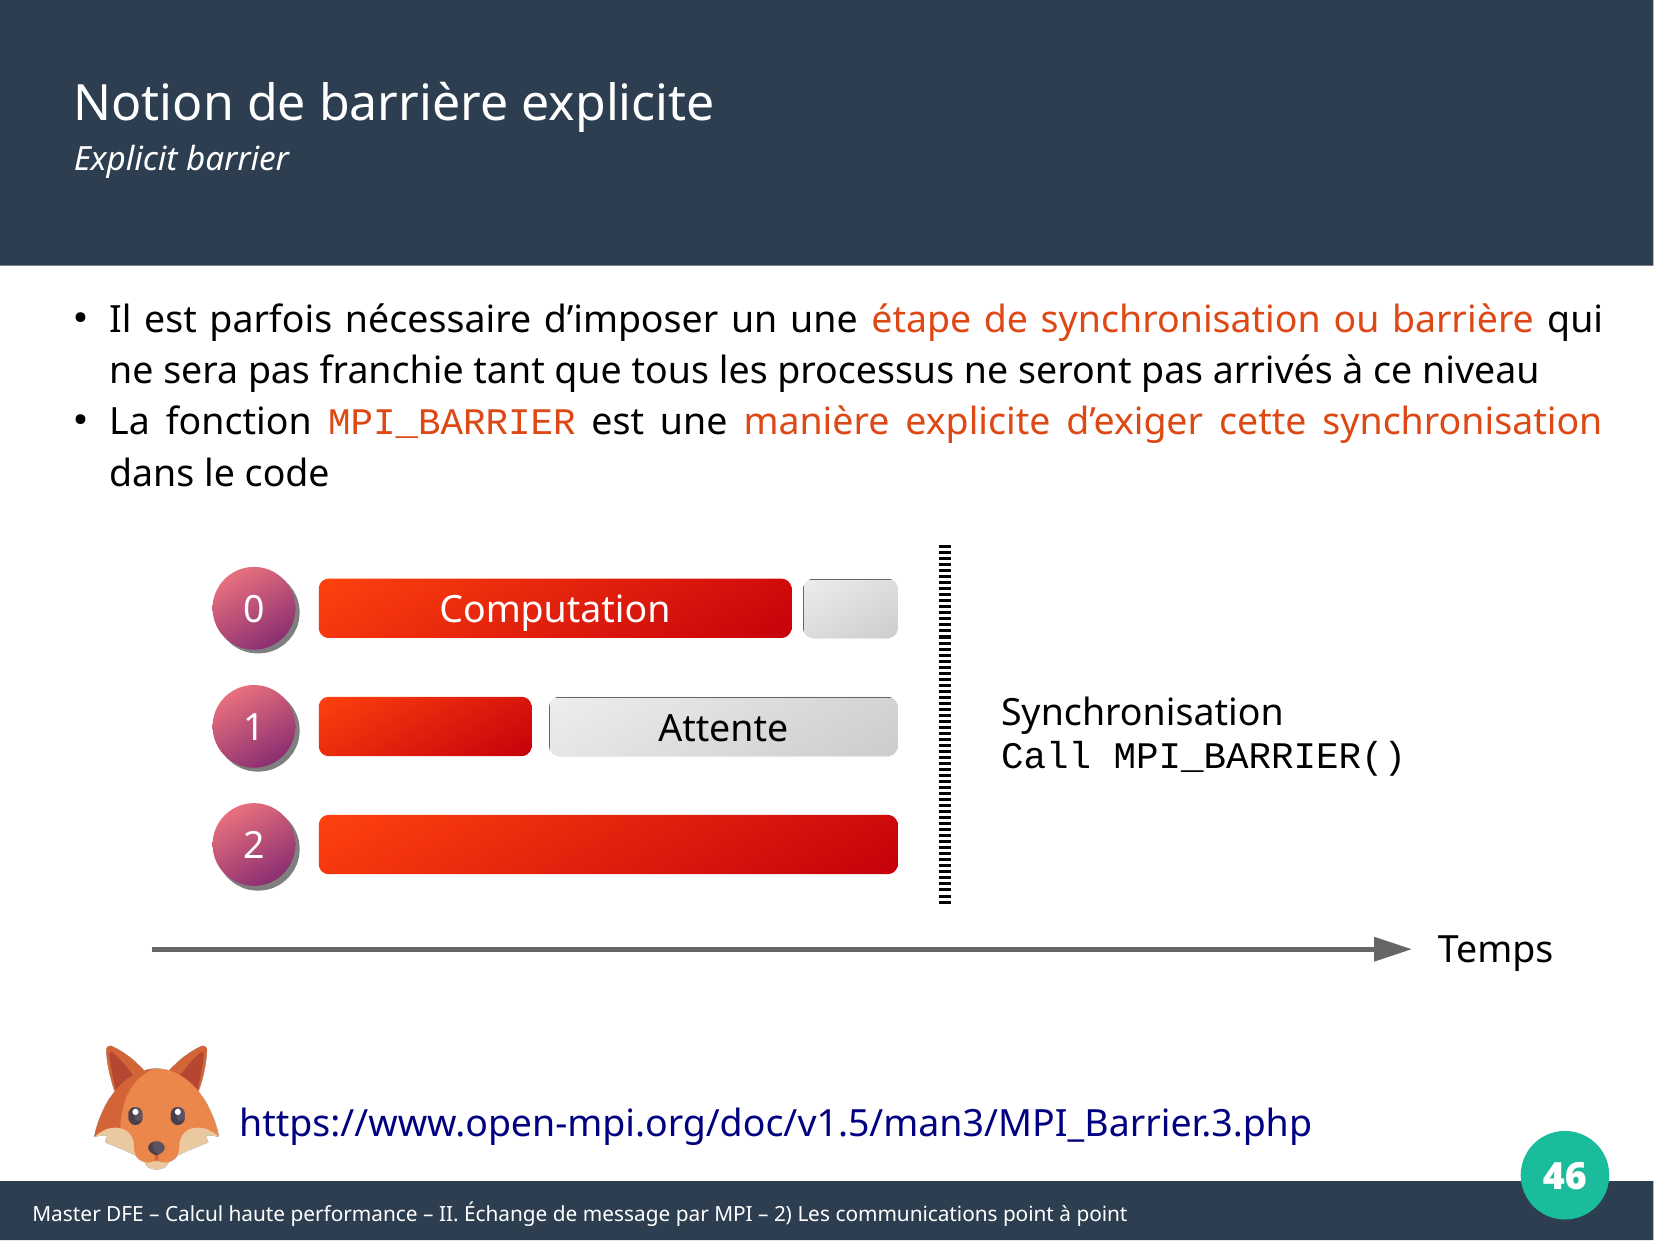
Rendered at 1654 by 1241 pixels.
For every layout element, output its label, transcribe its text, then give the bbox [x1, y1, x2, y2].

text_box Computation [318, 578, 792, 638]
text_box Il est parfois nécessaire d’imposer un une étape de synchronisation ou barrière qui ne sera pas franchie tant que tous les processus ne seront pas arrivés à ce niveau La fonction MPI_BARRIER est une manière explicite d’exiger cette synchronisation dans le code [59, 285, 1619, 547]
text_box Attente [549, 696, 898, 757]
text_box 2 [212, 803, 296, 886]
text_box [318, 814, 898, 875]
text_box 1 [212, 685, 296, 768]
text_box Master DFE – Calcul haute performance – II. Échange de message par MPI – 2) Les communications point à point [17, 1191, 1436, 1235]
text_box Notion de barrière explicite Explicit barrier [59, 59, 1619, 256]
text_box https://www.open-mpi.org/doc/v1.5/man3/MPI_Barrier.3.php [224, 1088, 1489, 1158]
text_box 0 [212, 566, 296, 650]
text_box Synchronisation Call MPI_BARRIER() [986, 678, 1542, 792]
text_box Temps [1423, 915, 1589, 981]
text_box [803, 578, 898, 639]
text_box [318, 696, 532, 757]
picture [94, 1045, 219, 1170]
